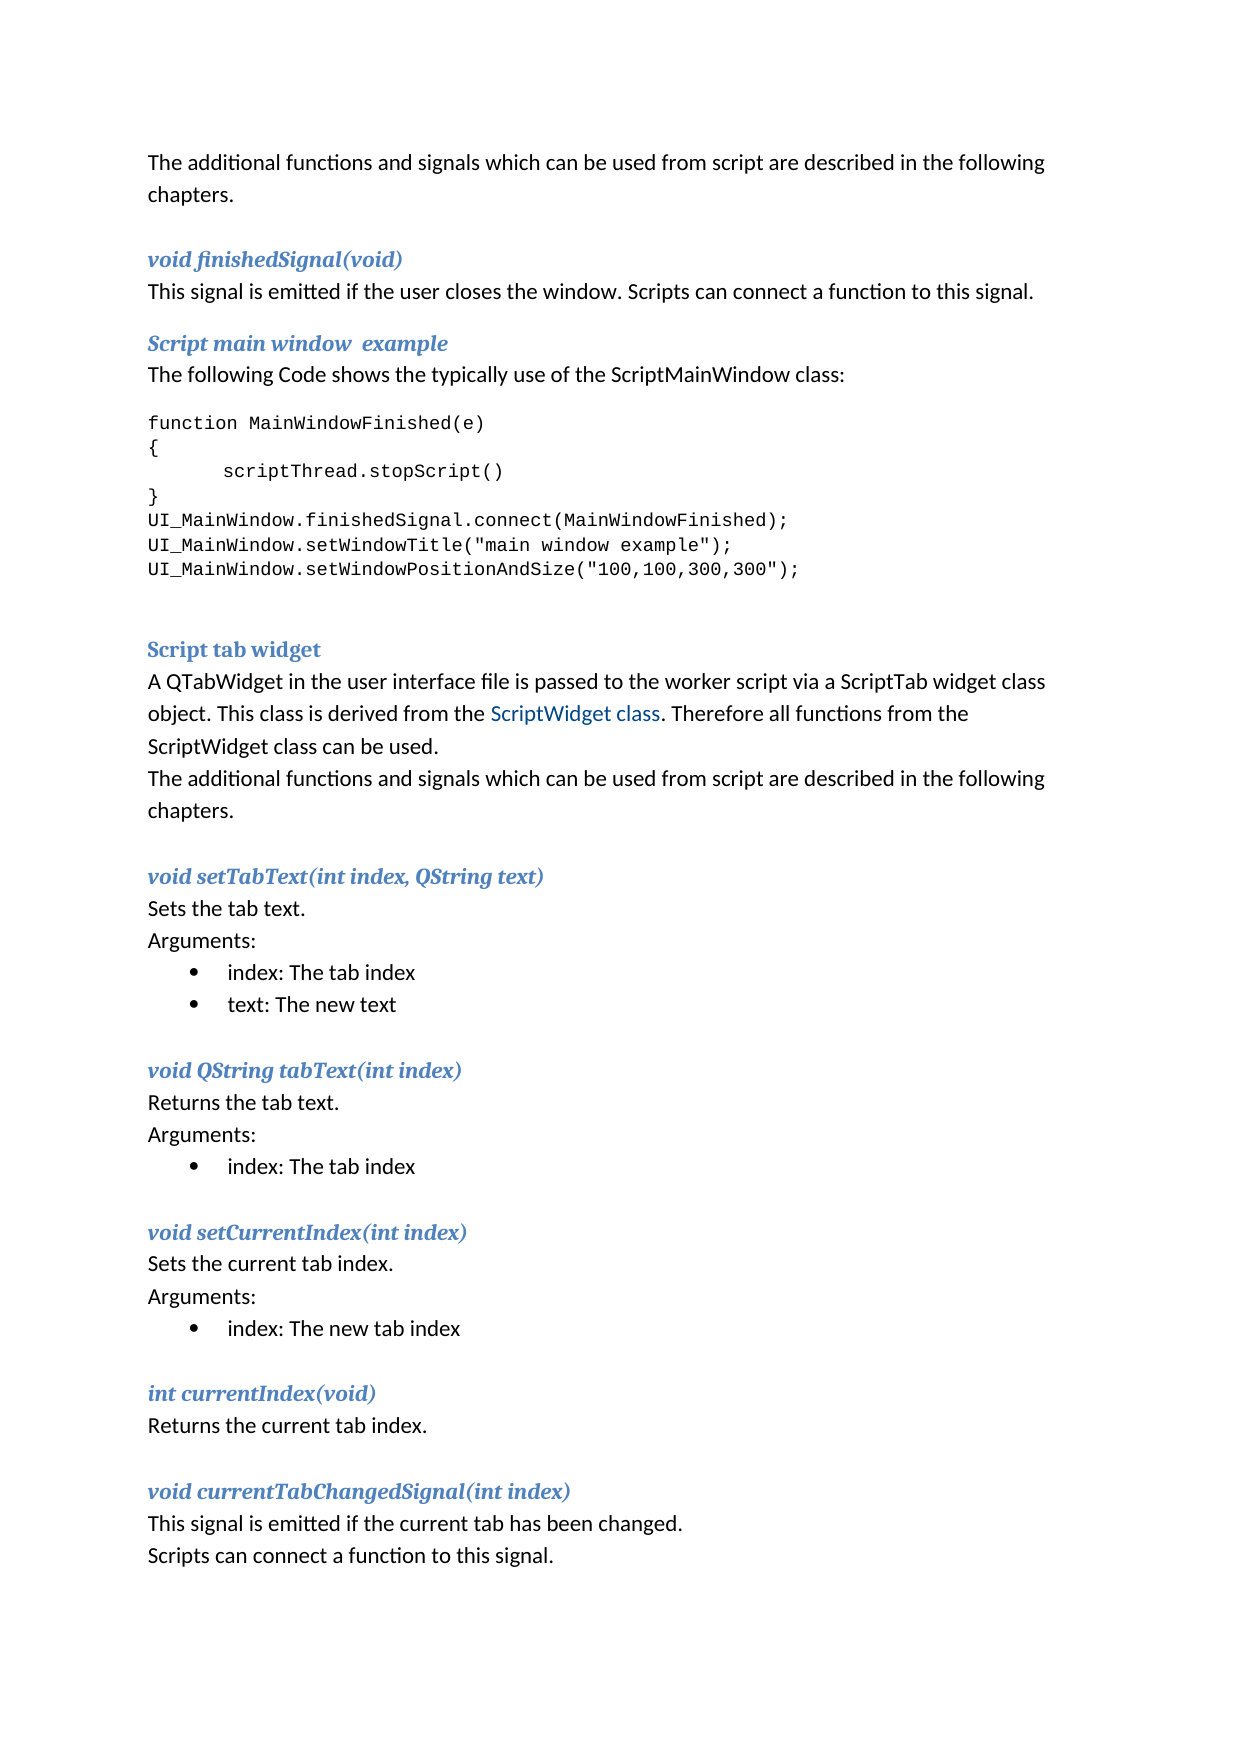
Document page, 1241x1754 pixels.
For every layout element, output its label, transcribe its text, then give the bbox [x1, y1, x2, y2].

text UI_MainWindow.finishedSignal.connect(MainWindowFinished); [148, 511, 1093, 532]
text A QTabWidget in the user interface file is passed to the worker script via a ScriptTab widget class object. This class is derived from the ScriptWidget class. Therefore all functions from the ScriptWidget class can be used. [148, 667, 1093, 760]
subtitle void setCurrentIndex(int index) [148, 1219, 1093, 1246]
text scriptThread.stopScript() [148, 462, 1093, 483]
text Returns the tab text. [148, 1088, 1093, 1116]
text Sets the current tab index. [148, 1249, 1093, 1278]
text Arguments: [148, 1282, 1093, 1310]
subtitle void QString tabText(int index) [148, 1057, 1093, 1084]
subtitle Script tab widget [148, 637, 1093, 663]
list index: The tab index [190, 958, 1093, 986]
text Sets the tab text. [148, 894, 1093, 922]
text This signal is emitted if the user closes the window. Scripts can connect a function to this signal. [148, 277, 1093, 305]
text Scripts can connect a function to this signal. [148, 1541, 1093, 1569]
list index: The new tab index [190, 1314, 1093, 1342]
subtitle void currentTabChangedSignal(int index) [148, 1479, 1093, 1505]
subtitle void finishedSignal(void) [148, 247, 1093, 273]
text function MainWindowFinished(e) [148, 413, 1093, 435]
subtitle void setTabText(int index, QString text) [148, 863, 1093, 890]
text The additional functions and signals which can be used from script are described in the following chapters. [148, 148, 1093, 208]
text } [148, 487, 1093, 508]
text UI_MainWindow.setWindowPositionAndSize("100,100,300,300"); [148, 560, 1093, 581]
subtitle int currentIndex(void) [148, 1381, 1093, 1408]
subtitle Script main window example [148, 330, 1093, 357]
text Returns the current tab index. [148, 1411, 1093, 1439]
text Arguments: [148, 926, 1093, 954]
text The additional functions and signals which can be used from script are described in the following chapters. [148, 764, 1093, 824]
list text: The new text [190, 990, 1093, 1018]
text UI_MainWindow.setWindowTitle("main window example"); [148, 535, 1093, 557]
text Arguments: [148, 1120, 1093, 1148]
text The following Code shows the typically use of the ScriptMainWindow class: [148, 361, 1093, 388]
text This signal is emitted if the current tab has been changed. [148, 1509, 1093, 1537]
list index: The tab index [190, 1152, 1093, 1180]
text { [148, 438, 1093, 459]
